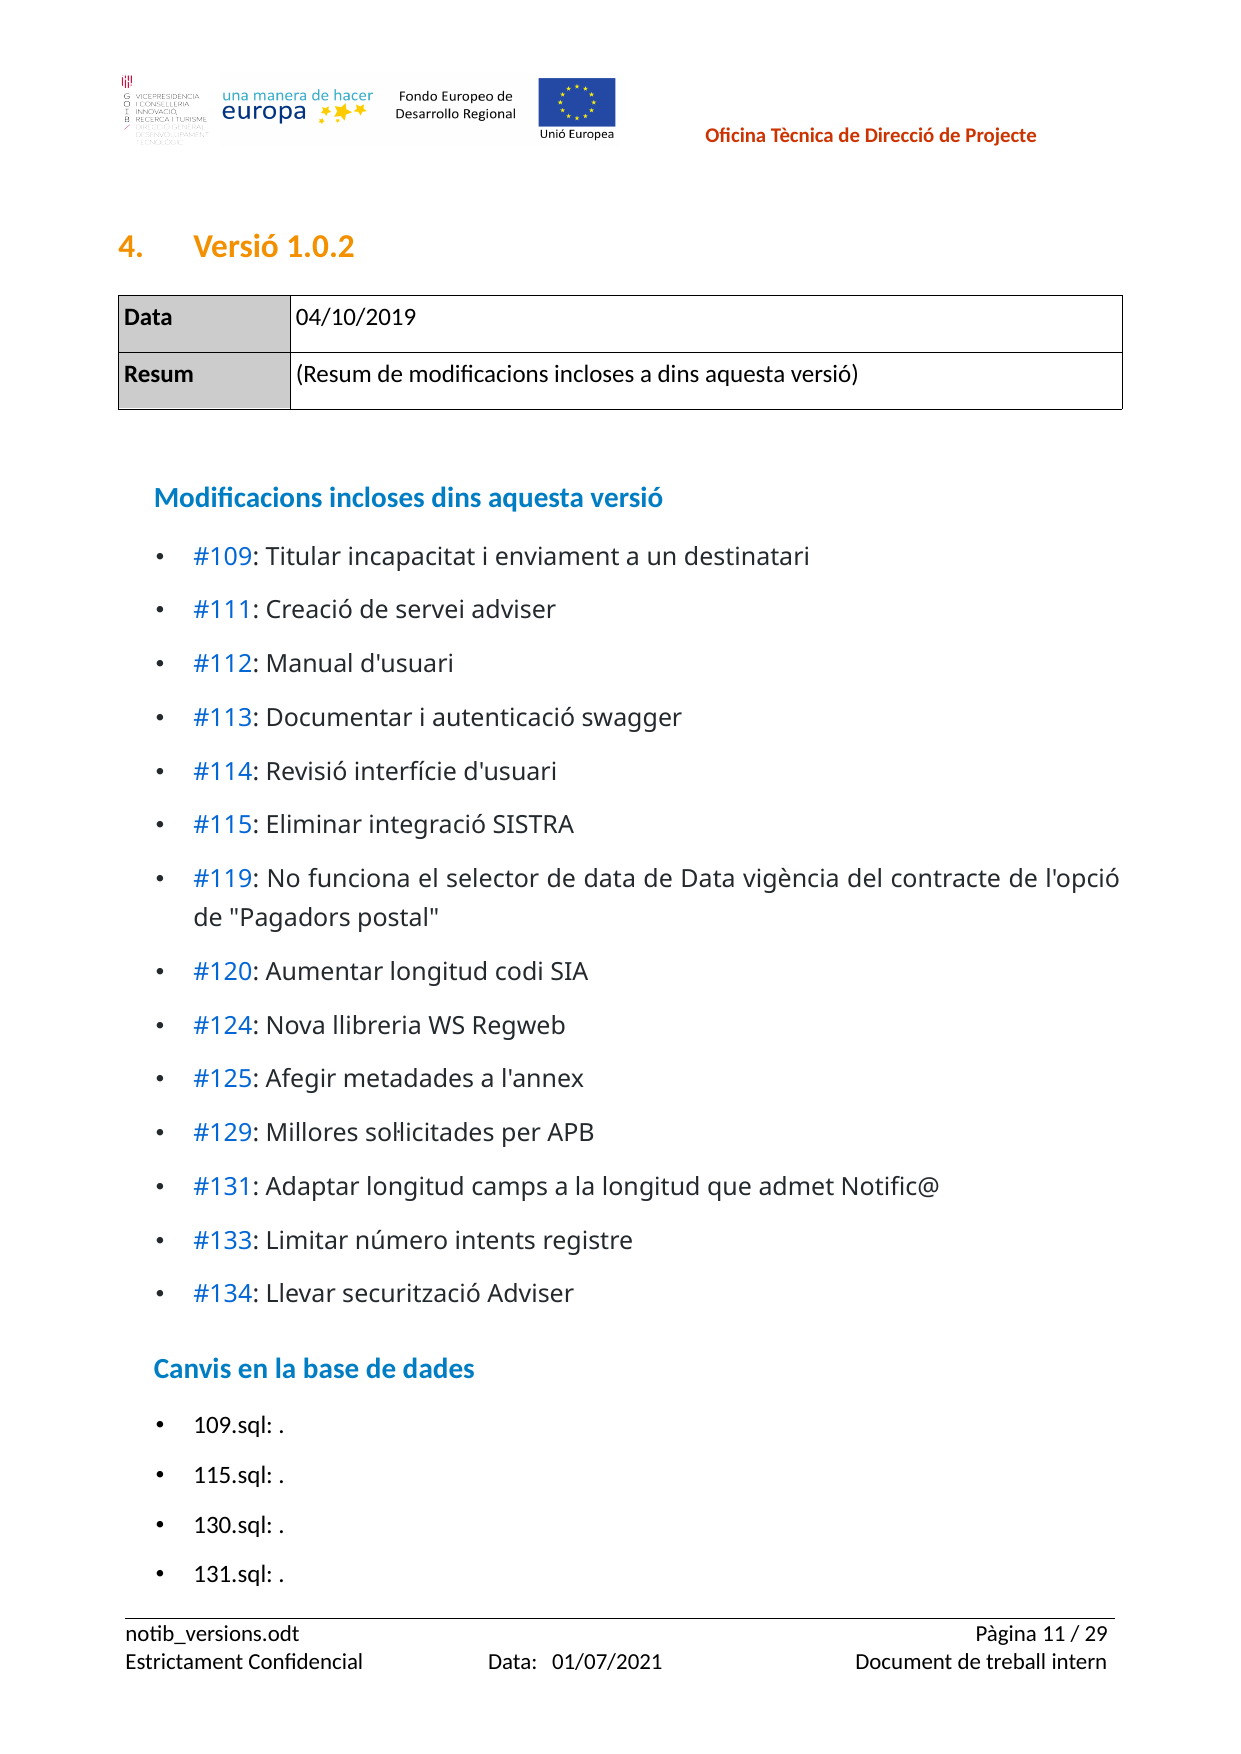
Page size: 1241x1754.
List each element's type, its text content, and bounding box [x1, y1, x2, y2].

picture [118, 73, 213, 147]
list #133: Limitar número intents registre [156, 1222, 1122, 1256]
picture [219, 73, 621, 147]
list #114: Revisió interfície d'usuari [156, 753, 1122, 787]
table_cell Resum [119, 353, 290, 408]
list #113: Documentar i autenticació swagger [156, 699, 1122, 733]
list #131: Adaptar longitud camps a la longitud que admet Notific@ [156, 1168, 1122, 1203]
table_header Data [119, 296, 290, 352]
subtitle Modificacions incloses dins aquesta versió [153, 479, 1122, 514]
list #119: No funciona el selector de data de Data vigència del contracte de l'opció de "Pagadors postal" [156, 861, 1122, 934]
subtitle Versió 1.0.2 [118, 225, 1122, 266]
list 115.sql: . [156, 1459, 1122, 1490]
list 130.sql: . [156, 1509, 1122, 1539]
table_header 04/10/2019 [291, 296, 1122, 352]
list #120: Aumentar longitud codi SIA [156, 953, 1122, 988]
list #115: Eliminar integració SISTRA [156, 807, 1122, 841]
subtitle Canvis en la base de dades [153, 1350, 1122, 1386]
list 131.sql: . [156, 1558, 1122, 1589]
list #109: Titular incapacitat i enviament a un destinatari [156, 538, 1122, 572]
list #112: Manual d'usuari [156, 646, 1122, 680]
table_cell (Resum de modificacions incloses a dins aquesta versió) [291, 353, 1122, 408]
list #134: Llevar securització Adviser [156, 1276, 1122, 1310]
list #129: Millores sol·licitades per APB [156, 1115, 1122, 1149]
list #111: Creació de servei adviser [156, 592, 1122, 626]
list #125: Afegir metadades a l'annex [156, 1061, 1122, 1095]
list #124: Nova llibreria WS Regweb [156, 1007, 1122, 1041]
list 109.sql: . [156, 1410, 1122, 1440]
